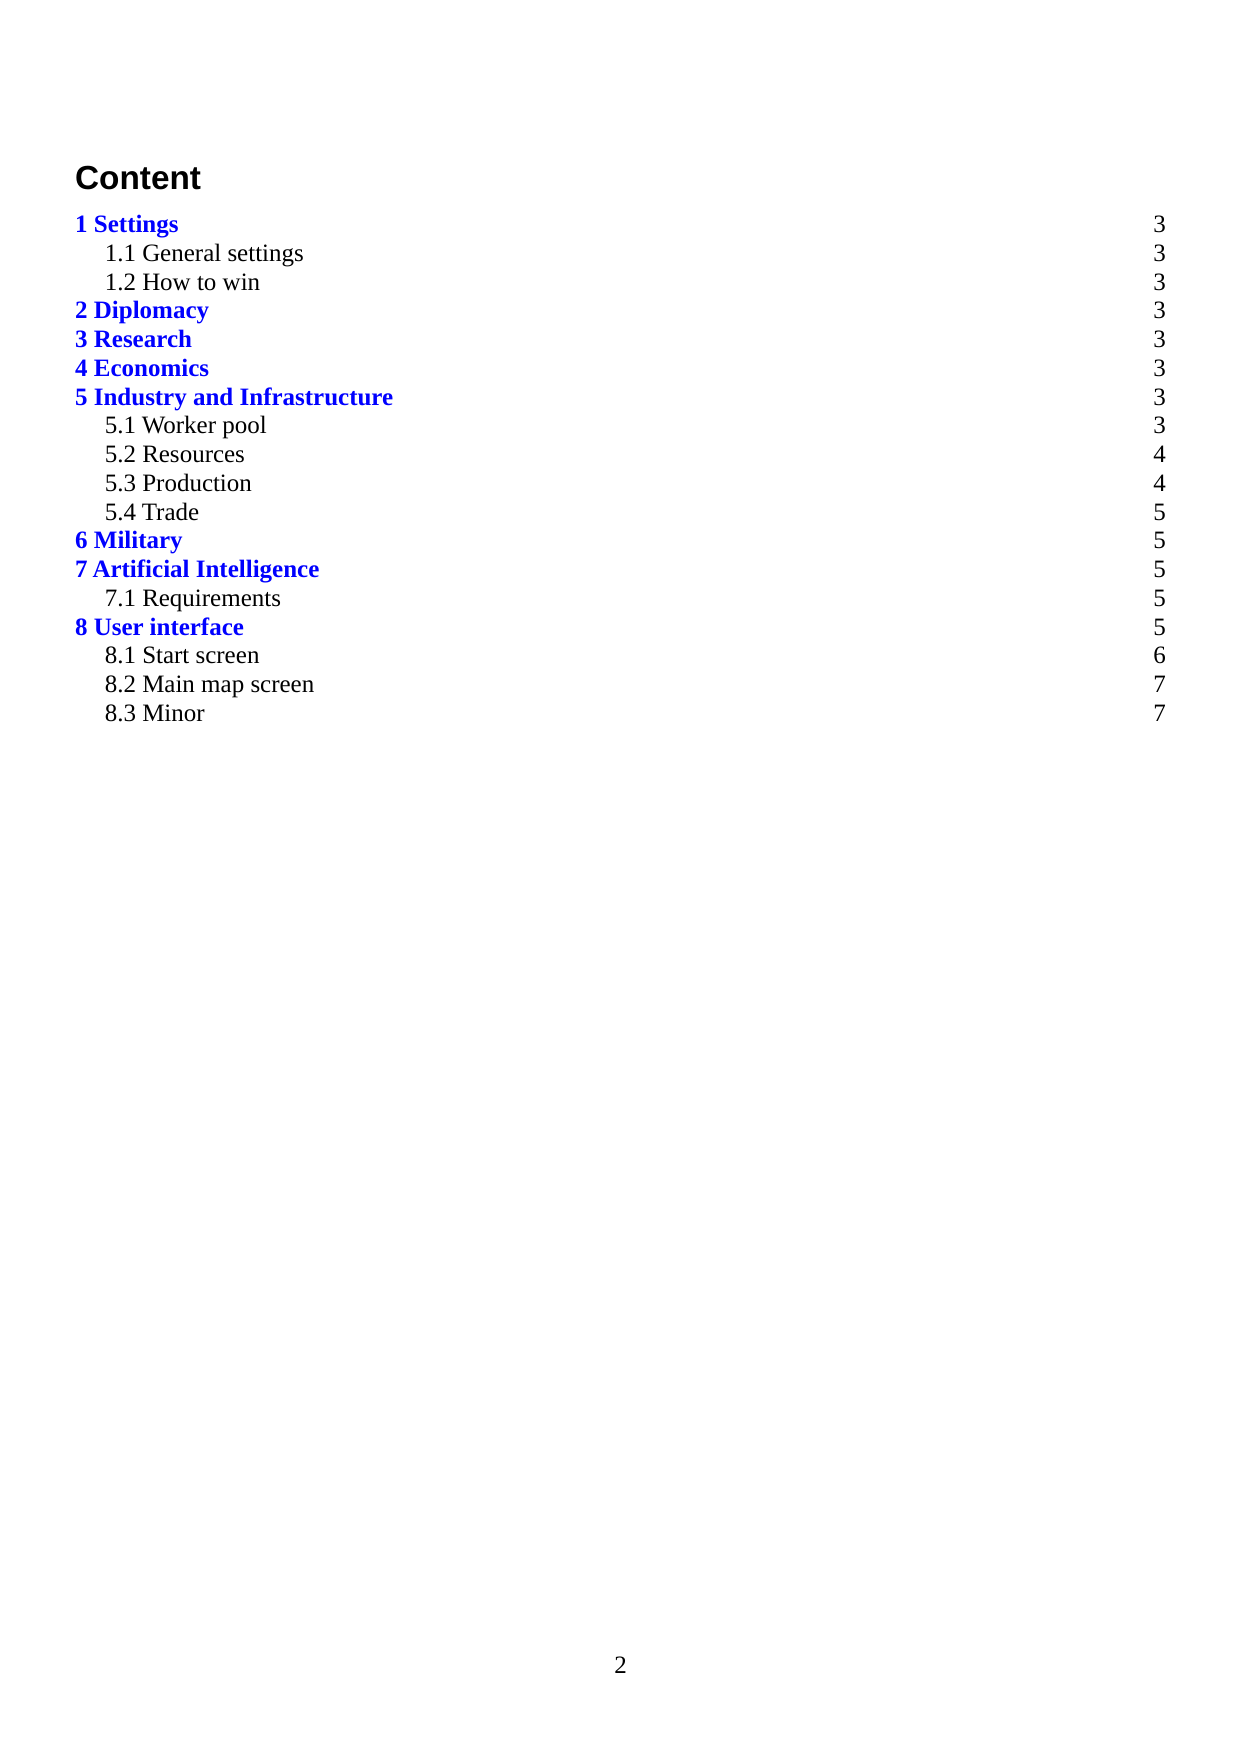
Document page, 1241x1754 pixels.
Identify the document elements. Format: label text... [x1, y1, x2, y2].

subtitle Content [75, 158, 1166, 197]
text 8 User interface 5 [75, 612, 1166, 640]
text 4 Economics 3 [75, 353, 1166, 382]
text 1.1 General settings 3 [104, 238, 1166, 267]
text 3 Research 3 [75, 324, 1166, 353]
text 8.1 Start screen 6 [104, 640, 1166, 669]
text 8.3 Minor 7 [104, 698, 1166, 727]
text 7.1 Requirements 5 [104, 583, 1166, 612]
text 5 Industry and Infrastructure 3 [75, 382, 1166, 410]
text 5.1 Worker pool 3 [104, 410, 1166, 439]
text 1.2 How to win 3 [104, 267, 1166, 295]
text 5.3 Production 4 [104, 468, 1166, 497]
text 8.2 Main map screen 7 [104, 669, 1166, 698]
text 7 Artificial Intelligence 5 [75, 554, 1166, 583]
text 5.2 Resources 4 [104, 439, 1166, 468]
text 5.4 Trade 5 [104, 497, 1166, 525]
text 2 Diplomacy 3 [75, 295, 1166, 324]
text 1 Settings 3 [75, 209, 1166, 238]
text 6 Military 5 [75, 525, 1166, 554]
